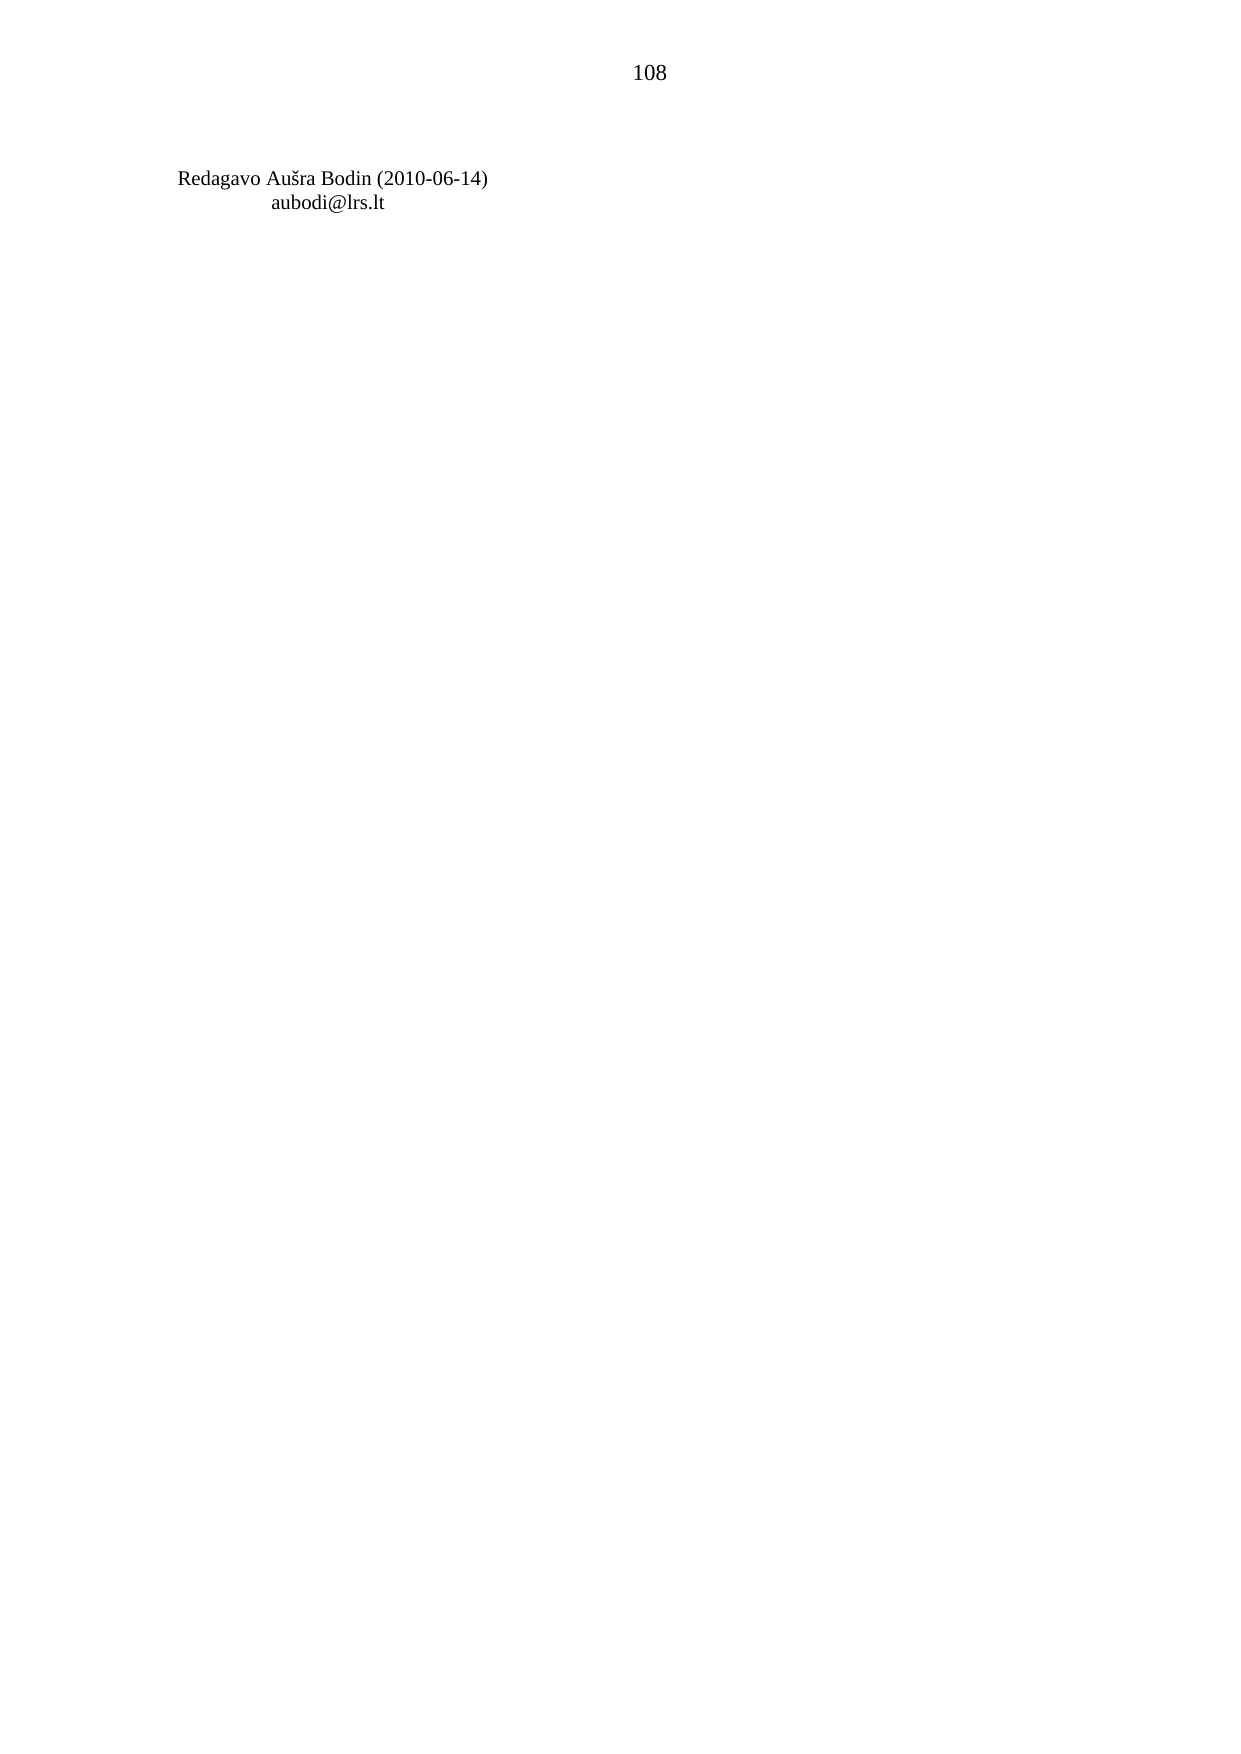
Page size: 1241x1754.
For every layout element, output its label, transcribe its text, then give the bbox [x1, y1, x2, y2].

text aubodi@lrs.lt [177, 190, 1122, 214]
text Redagavo Aušra Bodin (2010-06-14) [177, 166, 1122, 190]
